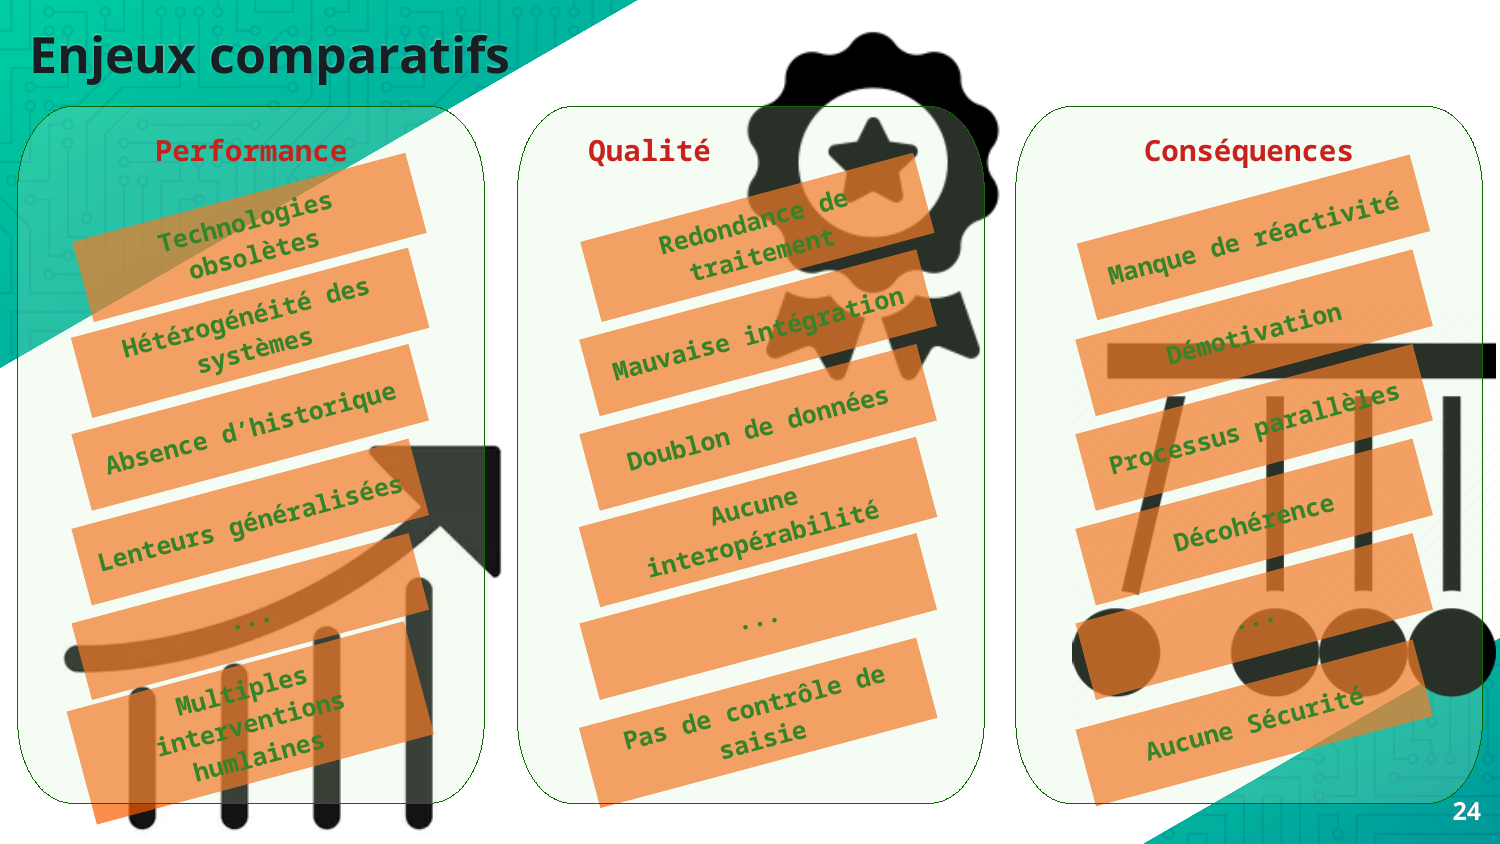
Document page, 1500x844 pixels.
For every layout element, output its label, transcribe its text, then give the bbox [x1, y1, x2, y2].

picture [696, 89, 1051, 384]
slide_number [1391, 779, 1482, 844]
title Enjeux comparatifs [29, 30, 1249, 89]
text_box [1015, 290, 1483, 804]
text_box [1051, 106, 1461, 123]
text_box [517, 106, 985, 804]
text_box Conséquences [1051, 123, 1483, 290]
text_box [42, 106, 463, 123]
picture [59, 445, 508, 839]
text_box Qualité [519, 123, 780, 290]
picture [1482, 308, 1496, 732]
text_box Performance [17, 123, 485, 290]
text_box [17, 290, 485, 804]
